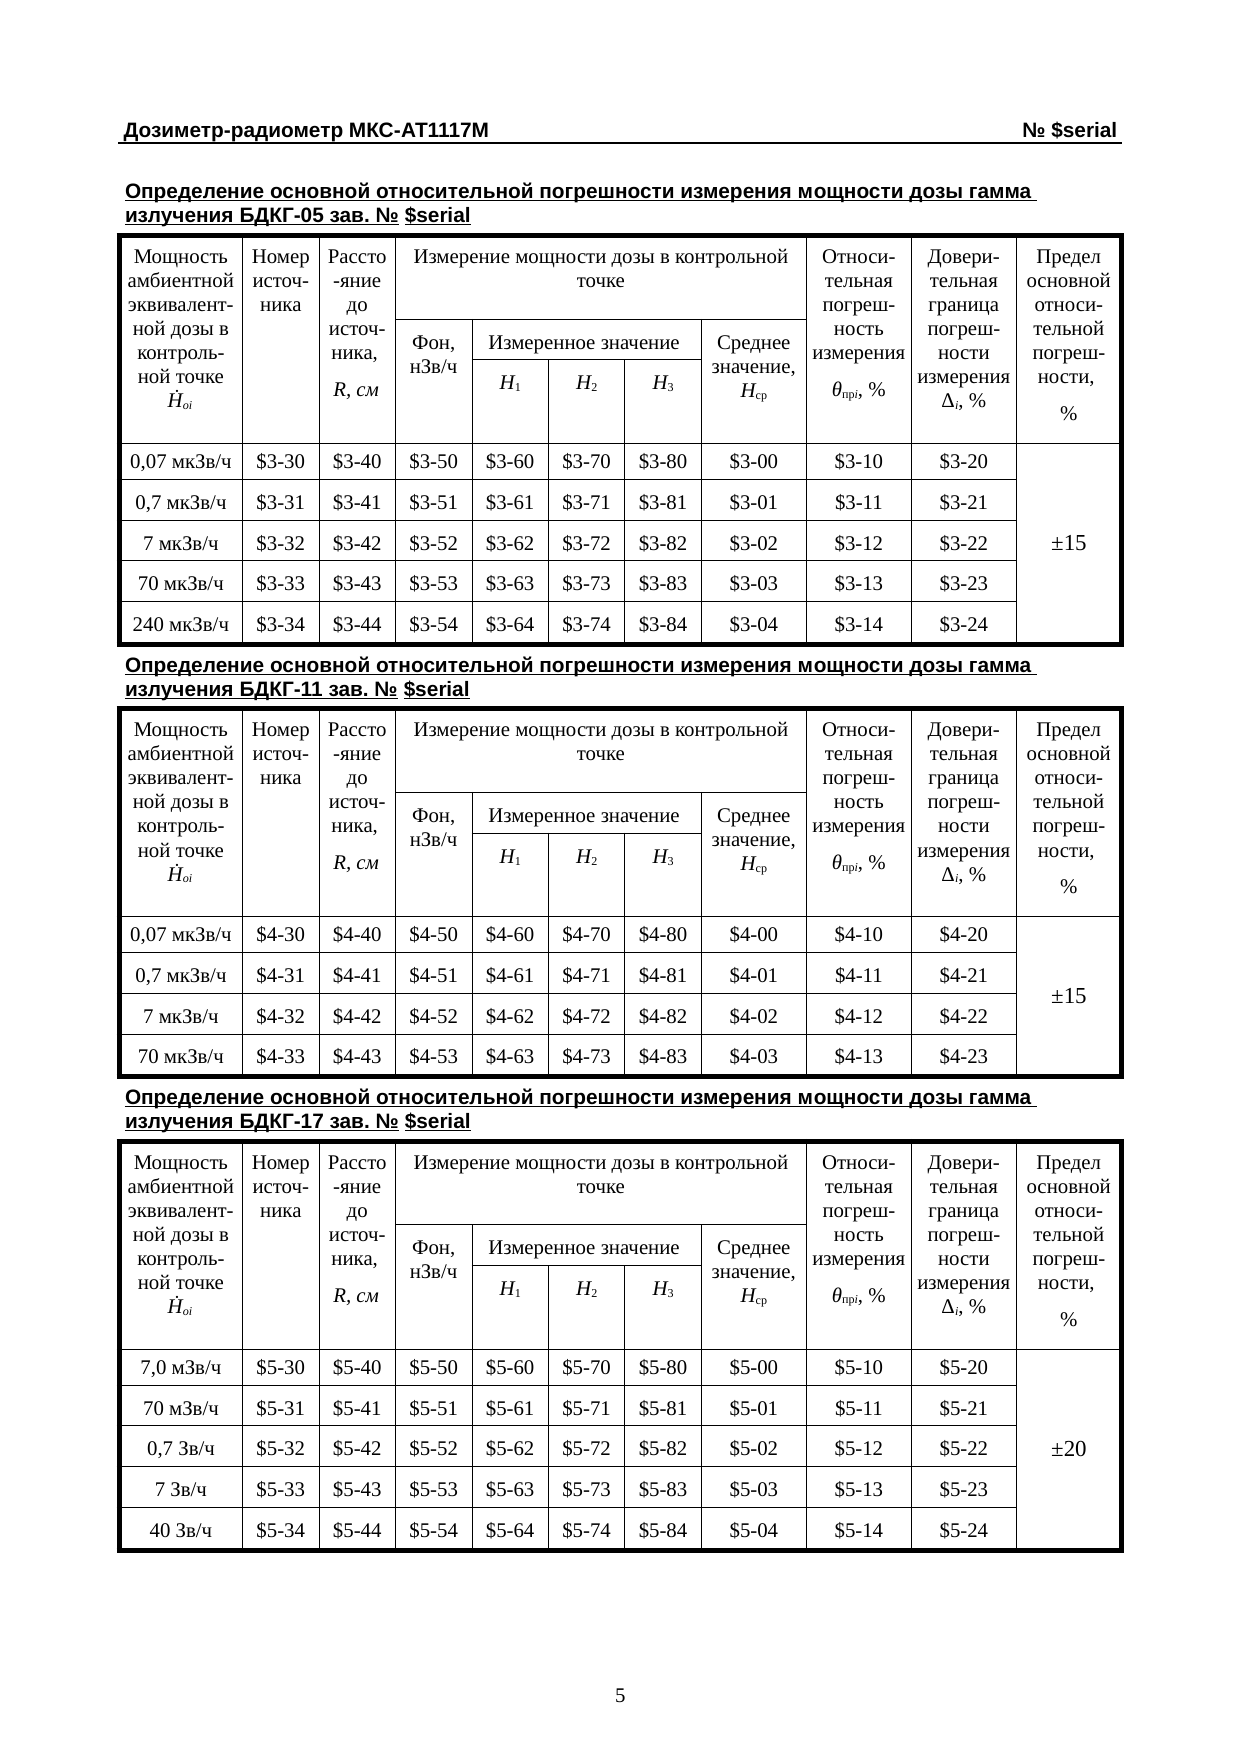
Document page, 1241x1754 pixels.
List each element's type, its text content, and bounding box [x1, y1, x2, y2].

table_cell $4-50 [396, 917, 472, 952]
table_cell $5-70 [549, 1350, 624, 1384]
table_cell $3-10 [807, 444, 911, 479]
table_cell Номер источ-ника [243, 1144, 319, 1349]
table_cell Измерение мощности дозы в контрольной точке [396, 1144, 806, 1224]
table_cell Среднее значение, Hср [702, 320, 806, 443]
table_header Определение основной относительной погрешности измерения мощности дозы гамма излучения БДКГ-11 зав. № $serial [119, 647, 1121, 706]
table_cell $4-72 [549, 994, 624, 1033]
table_cell $3-04 [702, 602, 806, 642]
table_cell $5-01 [702, 1386, 806, 1425]
table_cell $5-64 [473, 1508, 548, 1547]
table_cell $5-41 [320, 1386, 395, 1425]
table_cell $4-71 [549, 953, 624, 993]
table_cell $4-11 [807, 953, 911, 993]
table_cell $4-63 [473, 1035, 548, 1074]
table_cell 0,07 мкЗв/ч [122, 917, 242, 952]
table_cell $3-32 [243, 521, 319, 560]
table_cell $4-13 [807, 1035, 911, 1074]
table_cell $5-11 [807, 1386, 911, 1425]
table_cell $5-73 [549, 1467, 624, 1507]
table_cell Номер источ-ника [243, 238, 319, 443]
table_cell H2 [549, 834, 624, 916]
table_cell H3 [625, 834, 701, 916]
table_cell H1 [473, 834, 548, 916]
table_cell Мощность амбиентной эквивалент-ной дозы в контроль-ной точке Ḣoi [122, 1144, 242, 1349]
table_cell $4-30 [243, 917, 319, 952]
table_cell $4-73 [549, 1035, 624, 1074]
table_cell 0,7 мкЗв/ч [122, 953, 242, 993]
table_cell $3-70 [549, 444, 624, 479]
table_cell $3-12 [807, 521, 911, 560]
table_cell 7 мкЗв/ч [122, 994, 242, 1033]
table_cell $3-83 [625, 561, 701, 601]
table_cell $5-10 [807, 1350, 911, 1384]
table_cell $5-54 [396, 1508, 472, 1547]
table_cell $3-51 [396, 480, 472, 519]
table_cell $3-74 [549, 602, 624, 642]
table_cell $4-12 [807, 994, 911, 1033]
table_cell H1 [473, 1266, 548, 1349]
table_cell $3-24 [912, 602, 1016, 642]
table_cell $5-72 [549, 1426, 624, 1466]
table_cell $4-41 [320, 953, 395, 993]
table_cell $3-01 [702, 480, 806, 519]
table_cell $5-52 [396, 1426, 472, 1466]
table_cell $5-32 [243, 1426, 319, 1466]
table_cell 0,7 Зв/ч [122, 1426, 242, 1466]
table_cell 70 мЗв/ч [122, 1386, 242, 1425]
table_cell Измеренное значение [473, 793, 701, 833]
table_cell $3-00 [702, 444, 806, 479]
table_cell $3-61 [473, 480, 548, 519]
table_cell $5-53 [396, 1467, 472, 1507]
table_cell $5-62 [473, 1426, 548, 1466]
table_cell $5-03 [702, 1467, 806, 1507]
table_cell $4-83 [625, 1035, 701, 1074]
table_cell Среднее значение, Hср [702, 1225, 806, 1349]
table_cell $5-31 [243, 1386, 319, 1425]
table_cell $4-80 [625, 917, 701, 952]
table_cell $4-81 [625, 953, 701, 993]
table_cell $5-84 [625, 1508, 701, 1547]
table_cell 7 Зв/ч [122, 1467, 242, 1507]
table_cell $4-03 [702, 1035, 806, 1074]
table_header Определение основной относительной погрешности измерения мощности дозы гамма излучения БДКГ-17 зав. № $serial [119, 1079, 1121, 1139]
table_cell Среднее значение, Hср [702, 793, 806, 916]
table_cell $4-00 [702, 917, 806, 952]
table_cell ±15 [1017, 917, 1119, 1074]
table_cell $3-63 [473, 561, 548, 601]
table_cell Фон, нЗв/ч [396, 320, 472, 443]
table_cell $4-02 [702, 994, 806, 1033]
table_cell Фон, нЗв/ч [396, 1225, 472, 1349]
table_cell $3-52 [396, 521, 472, 560]
table_cell $5-14 [807, 1508, 911, 1547]
table_cell $5-02 [702, 1426, 806, 1466]
table_cell $4-61 [473, 953, 548, 993]
table_cell $3-60 [473, 444, 548, 479]
table_cell $4-52 [396, 994, 472, 1033]
table_cell Относи-тельная погреш-ность измерения θпрi, % [807, 238, 911, 443]
table_cell $5-23 [912, 1467, 1016, 1507]
table_cell $3-14 [807, 602, 911, 642]
table_cell $4-22 [912, 994, 1016, 1033]
table_cell Относи-тельная погреш-ность измерения θпрi, % [807, 711, 911, 916]
table_cell $4-33 [243, 1035, 319, 1074]
table_cell Предел основной относи-тельной погреш-ности, % [1017, 1144, 1119, 1349]
table_cell $4-43 [320, 1035, 395, 1074]
table_cell Рассто-яние до источ-ника, R, см [320, 711, 395, 916]
table_cell $5-50 [396, 1350, 472, 1384]
table_cell $3-41 [320, 480, 395, 519]
table_cell $4-32 [243, 994, 319, 1033]
table_cell $5-22 [912, 1426, 1016, 1466]
table_cell $3-82 [625, 521, 701, 560]
table_cell $4-21 [912, 953, 1016, 993]
table_cell $3-21 [912, 480, 1016, 519]
table_cell H2 [549, 1266, 624, 1349]
table_cell $5-74 [549, 1508, 624, 1547]
table_cell $4-62 [473, 994, 548, 1033]
table_cell $3-50 [396, 444, 472, 479]
table_cell $5-83 [625, 1467, 701, 1507]
table_cell $5-42 [320, 1426, 395, 1466]
table_cell 40 Зв/ч [122, 1508, 242, 1547]
table_cell $4-23 [912, 1035, 1016, 1074]
table_cell Предел основной относи-тельной погреш-ности, % [1017, 238, 1119, 443]
table_cell H3 [625, 1266, 701, 1349]
table_cell $3-03 [702, 561, 806, 601]
table_cell Рассто-яние до источ-ника, R, см [320, 238, 395, 443]
table_cell $3-11 [807, 480, 911, 519]
table_cell $3-42 [320, 521, 395, 560]
table_cell $4-10 [807, 917, 911, 952]
table_cell Относи-тельная погреш-ность измерения θпрi, % [807, 1144, 911, 1349]
table_cell $3-22 [912, 521, 1016, 560]
table_cell Довери-тельная граница погреш-ности измерения Δi, % [912, 711, 1016, 916]
table_cell $5-40 [320, 1350, 395, 1384]
table_cell 0,07 мкЗв/ч [122, 444, 242, 479]
table_cell $3-62 [473, 521, 548, 560]
table_cell 70 мкЗв/ч [122, 561, 242, 601]
table_cell $5-24 [912, 1508, 1016, 1547]
table_cell $5-20 [912, 1350, 1016, 1384]
table_cell $5-00 [702, 1350, 806, 1384]
table_cell $3-84 [625, 602, 701, 642]
table_cell $5-81 [625, 1386, 701, 1425]
table_cell $3-54 [396, 602, 472, 642]
table_cell $3-73 [549, 561, 624, 601]
table_cell Измеренное значение [473, 1225, 701, 1265]
table_cell $5-30 [243, 1350, 319, 1384]
table_cell $5-82 [625, 1426, 701, 1466]
table_cell H3 [625, 360, 701, 443]
table_cell $5-13 [807, 1467, 911, 1507]
table_cell Мощность амбиентной эквивалент-ной дозы в контроль-ной точке Ḣoi [122, 711, 242, 916]
table_cell Предел основной относи-тельной погреш-ности, % [1017, 711, 1119, 916]
table_cell H2 [549, 360, 624, 443]
table_cell $4-70 [549, 917, 624, 952]
table_cell $5-60 [473, 1350, 548, 1384]
table_cell $3-13 [807, 561, 911, 601]
table_cell $3-34 [243, 602, 319, 642]
table_cell $4-01 [702, 953, 806, 993]
table_cell Мощность амбиентной эквивалент-ной дозы в контроль-ной точке Ḣoi [122, 238, 242, 443]
table_cell Фон, нЗв/ч [396, 793, 472, 916]
table_cell $3-33 [243, 561, 319, 601]
table_cell $5-44 [320, 1508, 395, 1547]
table_cell $3-72 [549, 521, 624, 560]
table_cell $5-43 [320, 1467, 395, 1507]
table_cell $4-31 [243, 953, 319, 993]
table_cell $3-40 [320, 444, 395, 479]
table_cell ±15 [1017, 444, 1119, 642]
table_cell $3-43 [320, 561, 395, 601]
table_cell $3-64 [473, 602, 548, 642]
table_cell $5-61 [473, 1386, 548, 1425]
table_cell $3-30 [243, 444, 319, 479]
table_cell Измерение мощности дозы в контрольной точке [396, 238, 806, 319]
table_cell $3-31 [243, 480, 319, 519]
table_cell $5-21 [912, 1386, 1016, 1425]
table_header Определение основной относительной погрешности измерения мощности дозы гамма излучения БДКГ-05 зав. № $serial [119, 174, 1121, 233]
table_cell Номер источ-ника [243, 711, 319, 916]
table_cell $4-82 [625, 994, 701, 1033]
table_cell Довери-тельная граница погреш-ности измерения Δi, % [912, 238, 1016, 443]
table_cell $5-80 [625, 1350, 701, 1384]
table_cell $4-20 [912, 917, 1016, 952]
table_cell $3-20 [912, 444, 1016, 479]
table_cell $5-12 [807, 1426, 911, 1466]
table_cell $3-44 [320, 602, 395, 642]
table_cell ±20 [1017, 1350, 1119, 1547]
table_cell $4-40 [320, 917, 395, 952]
table_cell $4-42 [320, 994, 395, 1033]
table_cell $3-80 [625, 444, 701, 479]
table_cell H1 [473, 360, 548, 443]
table_cell 7,0 мЗв/ч [122, 1350, 242, 1384]
table_cell $5-34 [243, 1508, 319, 1547]
table_cell Рассто-яние до источ-ника, R, см [320, 1144, 395, 1349]
table_cell $3-53 [396, 561, 472, 601]
table_cell $4-53 [396, 1035, 472, 1074]
table_cell Измерение мощности дозы в контрольной точке [396, 711, 806, 792]
table_cell 70 мкЗв/ч [122, 1035, 242, 1074]
table_cell $3-23 [912, 561, 1016, 601]
table_cell 240 мкЗв/ч [122, 602, 242, 642]
table_cell $4-60 [473, 917, 548, 952]
table_cell $3-71 [549, 480, 624, 519]
table_cell $3-81 [625, 480, 701, 519]
table_cell $3-02 [702, 521, 806, 560]
table_cell $4-51 [396, 953, 472, 993]
table_cell Довери-тельная граница погреш-ности измерения Δi, % [912, 1144, 1016, 1349]
table_cell $5-71 [549, 1386, 624, 1425]
table_cell $5-33 [243, 1467, 319, 1507]
table_cell 7 мкЗв/ч [122, 521, 242, 560]
table_cell $5-63 [473, 1467, 548, 1507]
table_cell $5-04 [702, 1508, 806, 1547]
table_cell 0,7 мкЗв/ч [122, 480, 242, 519]
table_cell Измеренное значение [473, 320, 701, 359]
table_cell $5-51 [396, 1386, 472, 1425]
